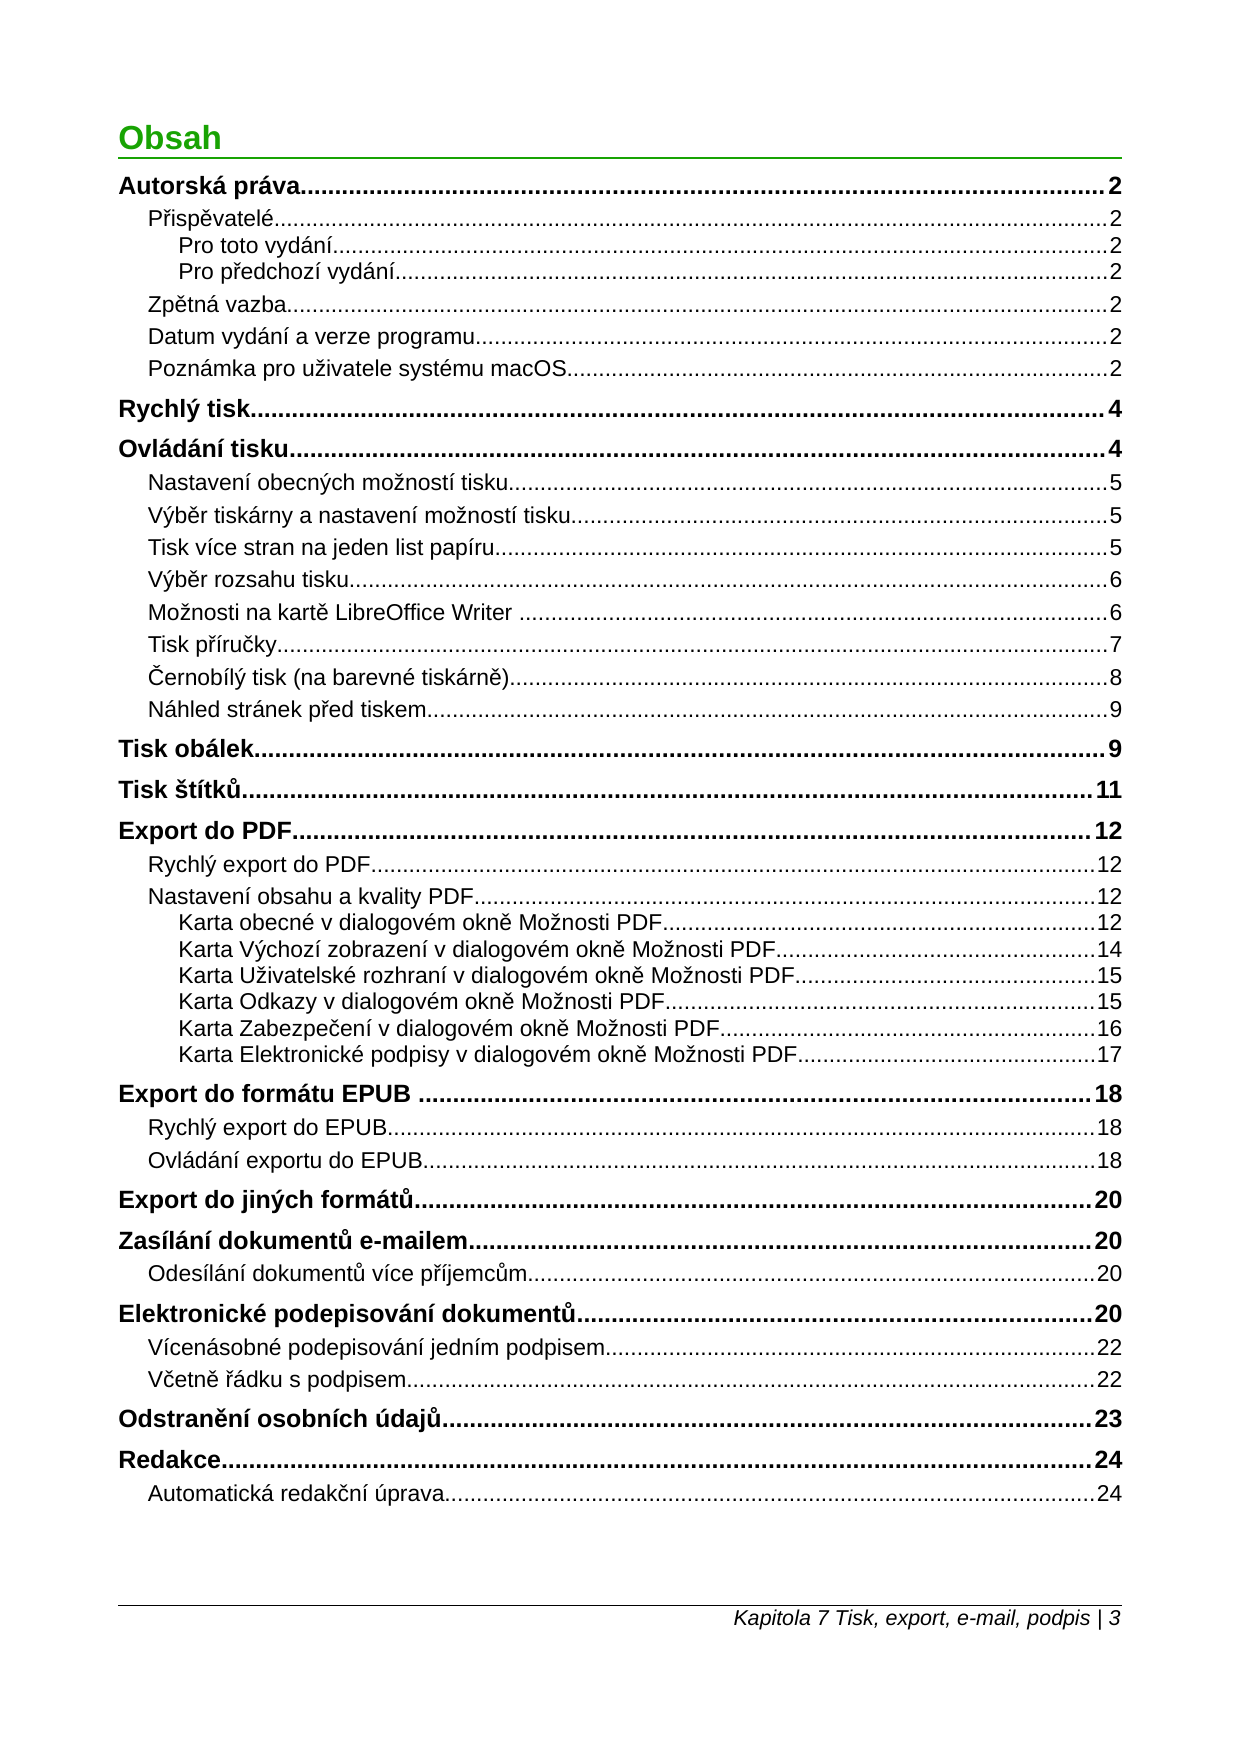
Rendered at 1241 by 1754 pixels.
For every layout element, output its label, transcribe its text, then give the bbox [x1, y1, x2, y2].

text Nastavení obsahu a kvality PDF 12 [148, 883, 1122, 909]
text Pro toto vydání 2 [178, 232, 1122, 258]
text Včetně řádku s podpisem 22 [148, 1366, 1122, 1392]
text Výběr rozsahu tisku 6 [148, 566, 1122, 593]
text Rychlý export do PDF 12 [148, 851, 1122, 877]
text Rychlý tisk 4 [118, 394, 1122, 422]
text Redakce 24 [118, 1445, 1122, 1474]
text Tisk více stran na jeden list papíru 5 [148, 534, 1122, 560]
text Tisk obálek 9 [118, 734, 1122, 763]
text Export do PDF 12 [118, 816, 1122, 844]
text Ovládání tisku 4 [118, 434, 1122, 463]
text Náhled stránek před tiskem 9 [148, 696, 1122, 722]
text Tisk štítků 11 [118, 775, 1122, 804]
text Export do jiných formátů 20 [118, 1185, 1122, 1214]
text Automatická redakční úprava 24 [148, 1480, 1122, 1506]
text Karta Elektronické podpisy v dialogovém okně Možnosti PDF 17 [178, 1041, 1122, 1067]
text Možnosti na kartě LibreOffice Writer 6 [148, 599, 1122, 625]
text Elektronické podepisování dokumentů 20 [118, 1299, 1122, 1327]
text Tisk příručky 7 [148, 631, 1122, 657]
text Karta Odkazy v dialogovém okně Možnosti PDF 15 [178, 988, 1122, 1015]
text Vícenásobné podepisování jedním podpisem 22 [148, 1333, 1122, 1360]
text Pro předchozí vydání 2 [178, 258, 1122, 284]
text Karta obecné v dialogovém okně Možnosti PDF 12 [178, 909, 1122, 936]
text Rychlý export do EPUB 18 [148, 1114, 1122, 1141]
text Zasílání dokumentů e-mailem 20 [118, 1226, 1122, 1254]
text Ovládání exportu do EPUB 18 [148, 1147, 1122, 1173]
subtitle Obsah [118, 118, 1122, 157]
text Černobílý tisk (na barevné tiskárně) 8 [148, 663, 1122, 690]
text Poznámka pro uživatele systému macOS 2 [148, 355, 1122, 382]
text Odesílání dokumentů více příjemcům 20 [148, 1260, 1122, 1287]
text Výběr tiskárny a nastavení možností tisku 5 [148, 502, 1122, 528]
text Nastavení obecných možností tisku 5 [148, 469, 1122, 496]
text Karta Zabezpečení v dialogovém okně Možnosti PDF 16 [178, 1015, 1122, 1041]
text Karta Výchozí zobrazení v dialogovém okně Možnosti PDF 14 [178, 936, 1122, 962]
text Zpětná vazba 2 [148, 291, 1122, 317]
text Karta Uživatelské rozhraní v dialogovém okně Možnosti PDF 15 [178, 962, 1122, 988]
text Přispěvatelé 2 [148, 205, 1122, 232]
text Autorská práva 2 [118, 171, 1122, 199]
text Odstranění osobních údajů 23 [118, 1404, 1122, 1433]
text Export do formátu EPUB 18 [118, 1079, 1122, 1108]
text Datum vydání a verze programu 2 [148, 323, 1122, 349]
